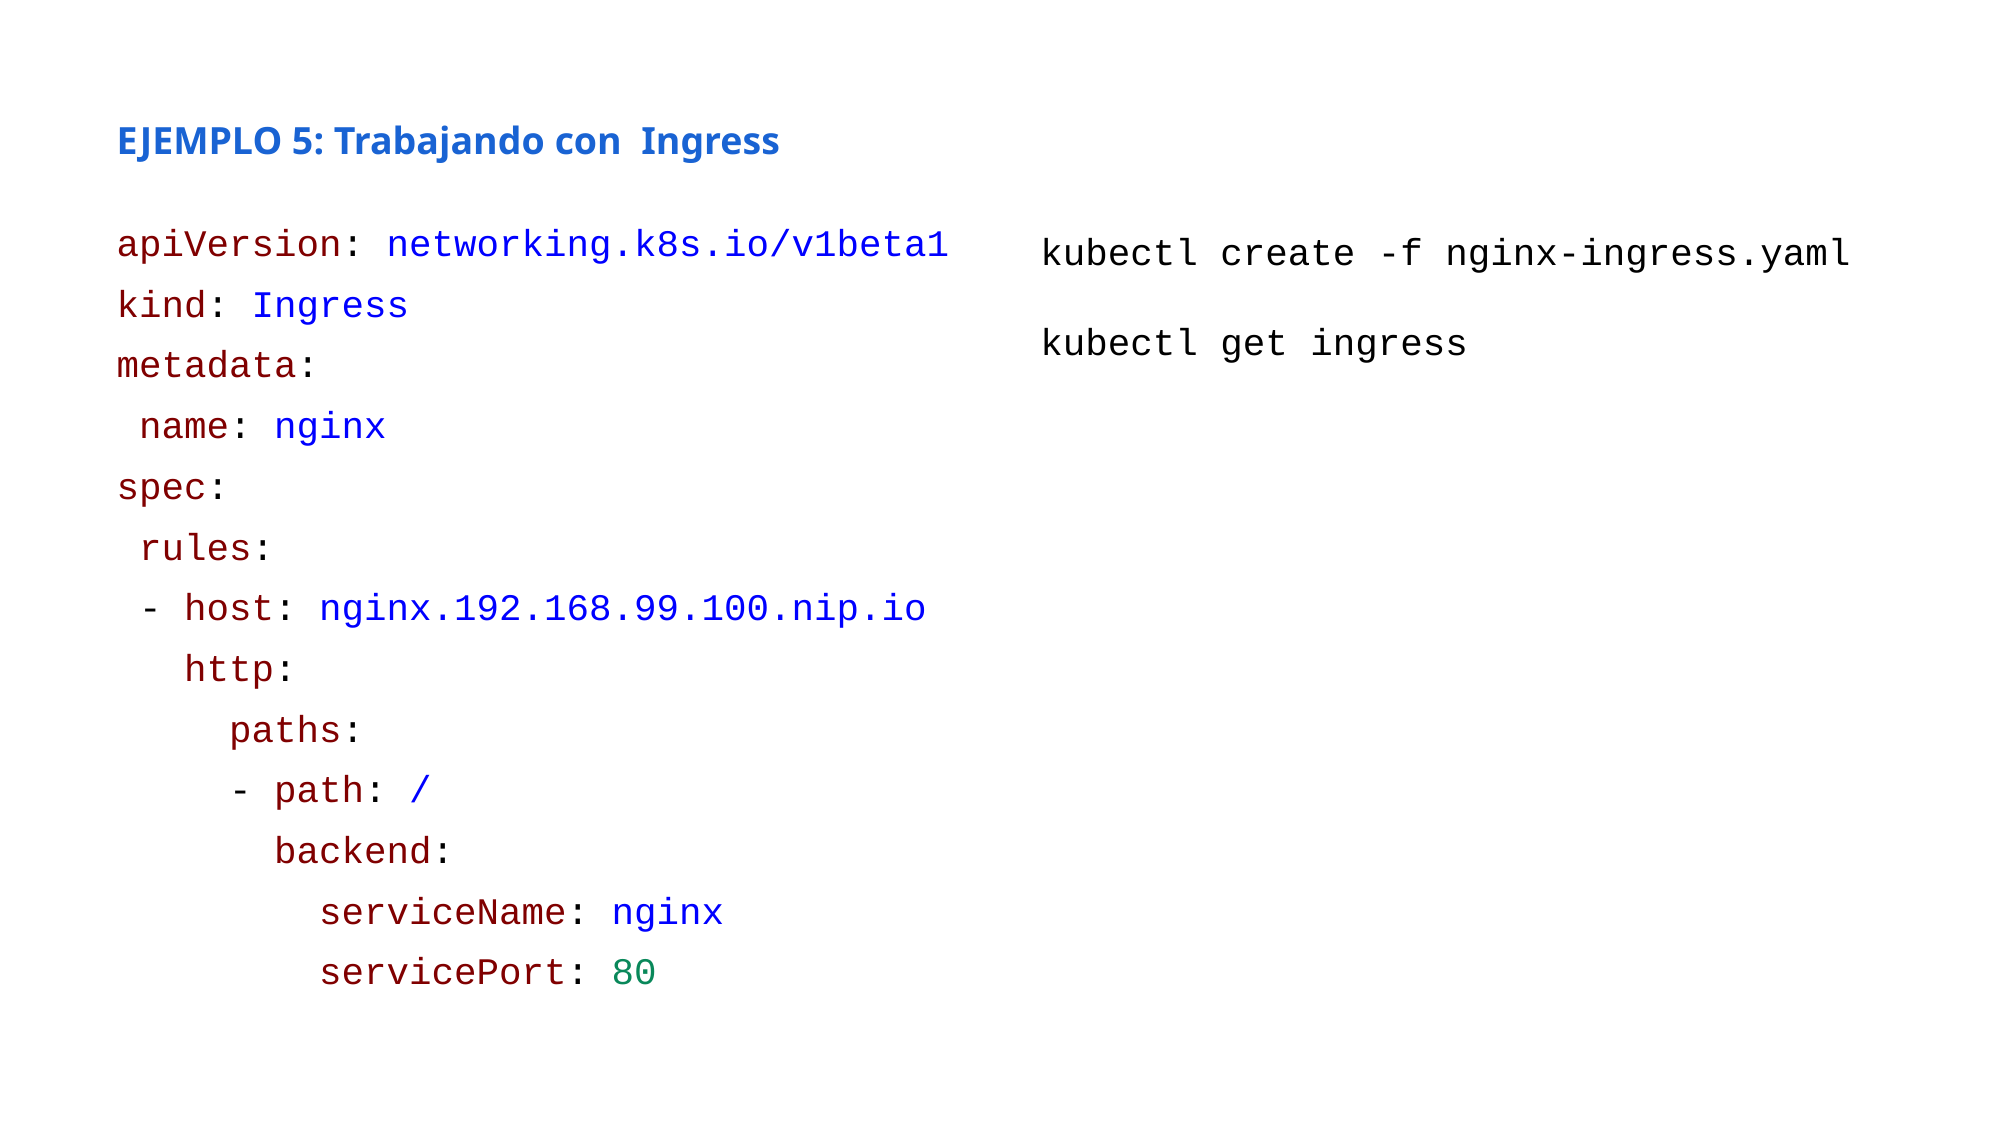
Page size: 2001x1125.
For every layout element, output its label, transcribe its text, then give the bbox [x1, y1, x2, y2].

text_box apiVersion: networking.k8s.io/v1beta1 kind: Ingress metadata: name: nginx spec: rules: - host: nginx.192.168.99.100.nip.io http: paths: - path: / backend: serviceName: nginx servicePort: 80 [101, 195, 1977, 408]
text_box EJEMPLO 5: Trabajando con Ingress [101, 110, 898, 170]
text_box kubectl create -f nginx-ingress.yaml kubectl get ingress [1025, 213, 1977, 705]
